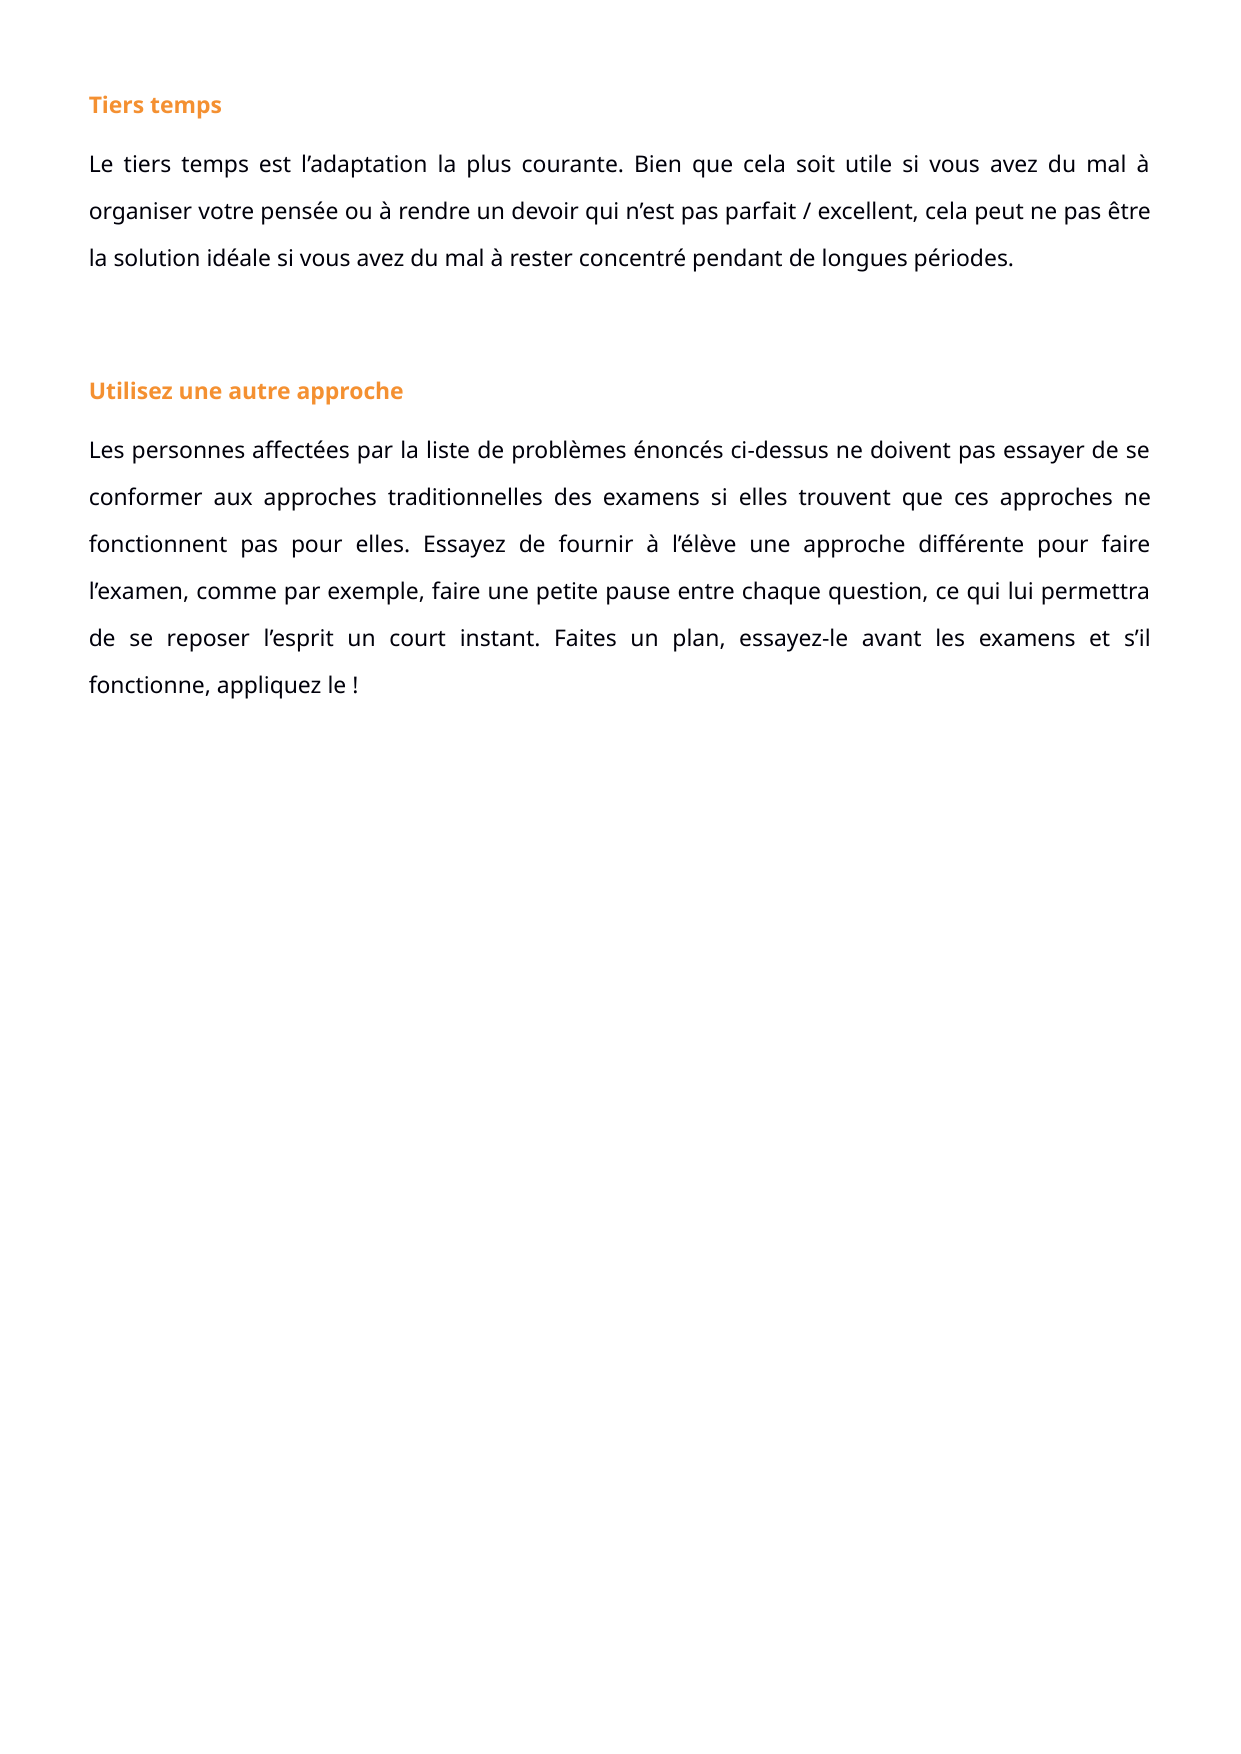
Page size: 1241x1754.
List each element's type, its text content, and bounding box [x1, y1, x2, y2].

text Le tiers temps est l’adaptation la plus courante. Bien que cela soit utile si vous avez du mal à organiser votre pensée ou à rendre un devoir qui n’est pas parfait / excellent, cela peut ne pas être la solution idéale si vous avez du mal à rester concentré pendant de longues périodes. [88, 148, 1152, 273]
subtitle Utilisez une autre approche [88, 375, 1152, 406]
text Les personnes affectées par la liste de problèmes énoncés ci-dessus ne doivent pas essayer de se conformer aux approches traditionnelles des examens si elles trouvent que ces approches ne fonctionnent pas pour elles. Essayez de fournir à l’élève une approche différente pour faire l’examen, comme par exemple, faire une petite pause entre chaque question, ce qui lui permettra de se reposer l’esprit un court instant. Faites un plan, essayez-le avant les examens et s’il fonctionne, appliquez le ! [88, 434, 1152, 700]
subtitle Tiers temps [88, 88, 1152, 120]
